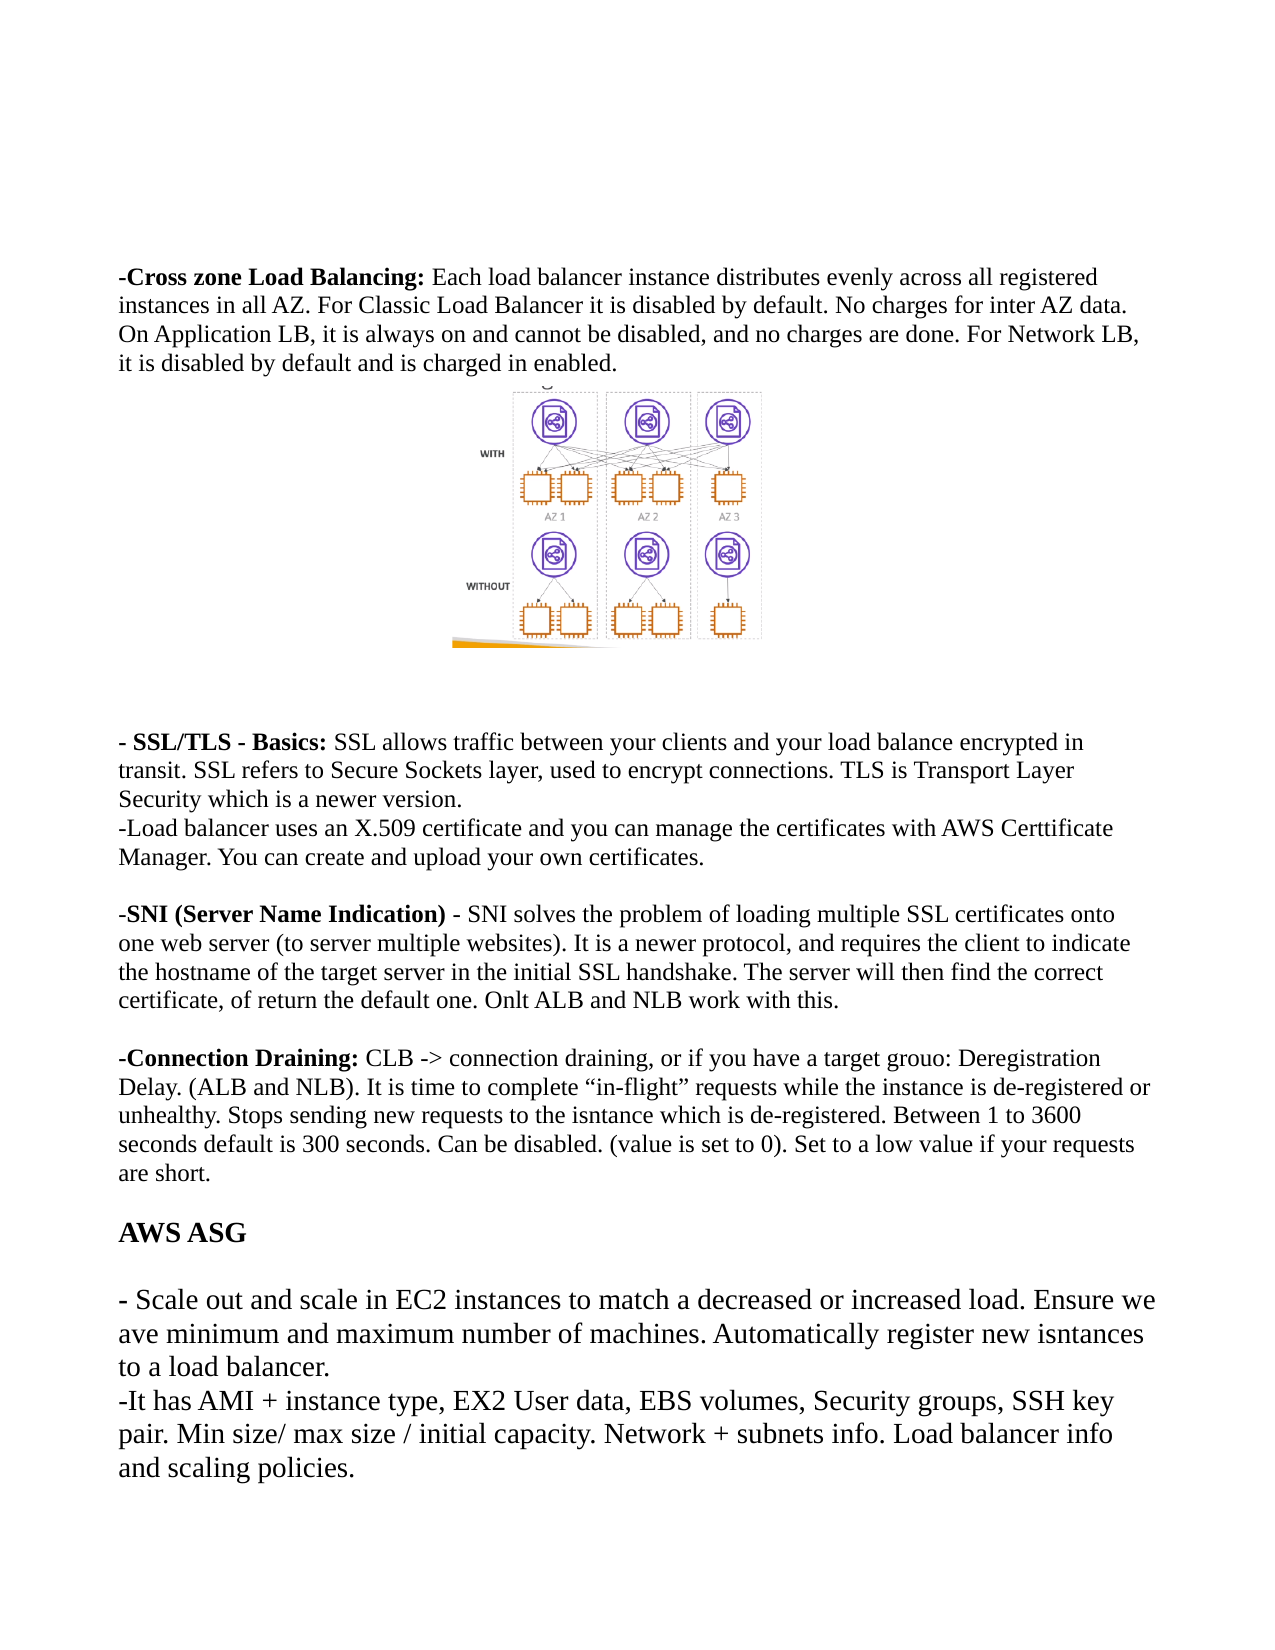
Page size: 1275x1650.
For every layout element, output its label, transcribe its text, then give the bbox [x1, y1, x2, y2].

text -Connection Draining: CLB -> connection draining, or if you have a target grouo: Deregistration Delay. (ALB and NLB). It is time to complete “in-flight” requests while the instance is de-registered or unhealthy. Stops sending new requests to the isntance which is de-registered. Between 1 to 3600 seconds default is 300 seconds. Can be disabled. (value is set to 0). Set to a low value if your requests are short. [118, 1043, 1157, 1187]
text - Scale out and scale in EC2 instances to match a decreased or increased load. Ensure we ave minimum and maximum number of machines. Automatically register new isntances to a load balancer. [118, 1282, 1157, 1383]
text - SSL/TLS - Basics: SSL allows traffic between your clients and your load balance encrypted in transit. SSL refers to Secure Sockets layer, used to encrypt connections. TLS is Transport Layer Security which is a newer version. [118, 727, 1157, 813]
text -Load balancer uses an X.509 certificate and you can manage the certificates with AWS Certtificate Manager. You can create and upload your own certificates. [118, 813, 1157, 870]
picture [452, 386, 778, 648]
text -SNI (Server Name Indication) - SNI solves the problem of loading multiple SSL certificates onto one web server (to server multiple websites). It is a newer protocol, and requires the client to indicate the hostname of the target server in the initial SSL handshake. The server will then find the correct certificate, of return the default one. Onlt ALB and NLB work with this. [118, 899, 1157, 1014]
text AWS ASG [118, 1215, 1157, 1249]
text -Cross zone Load Balancing: Each load balancer instance distributes evenly across all registered instances in all AZ. For Classic Load Balancer it is disabled by default. No charges for inter AZ data. On Application LB, it is always on and cannot be disabled, and no charges are done. For Network LB, it is disabled by default and is charged in enabled. [118, 262, 1157, 377]
text -It has AMI + instance type, EX2 User data, EBS volumes, Security groups, SSH key pair. Min size/ max size / initial capacity. Network + subnets info. Load balancer info and scaling policies. [118, 1383, 1157, 1484]
